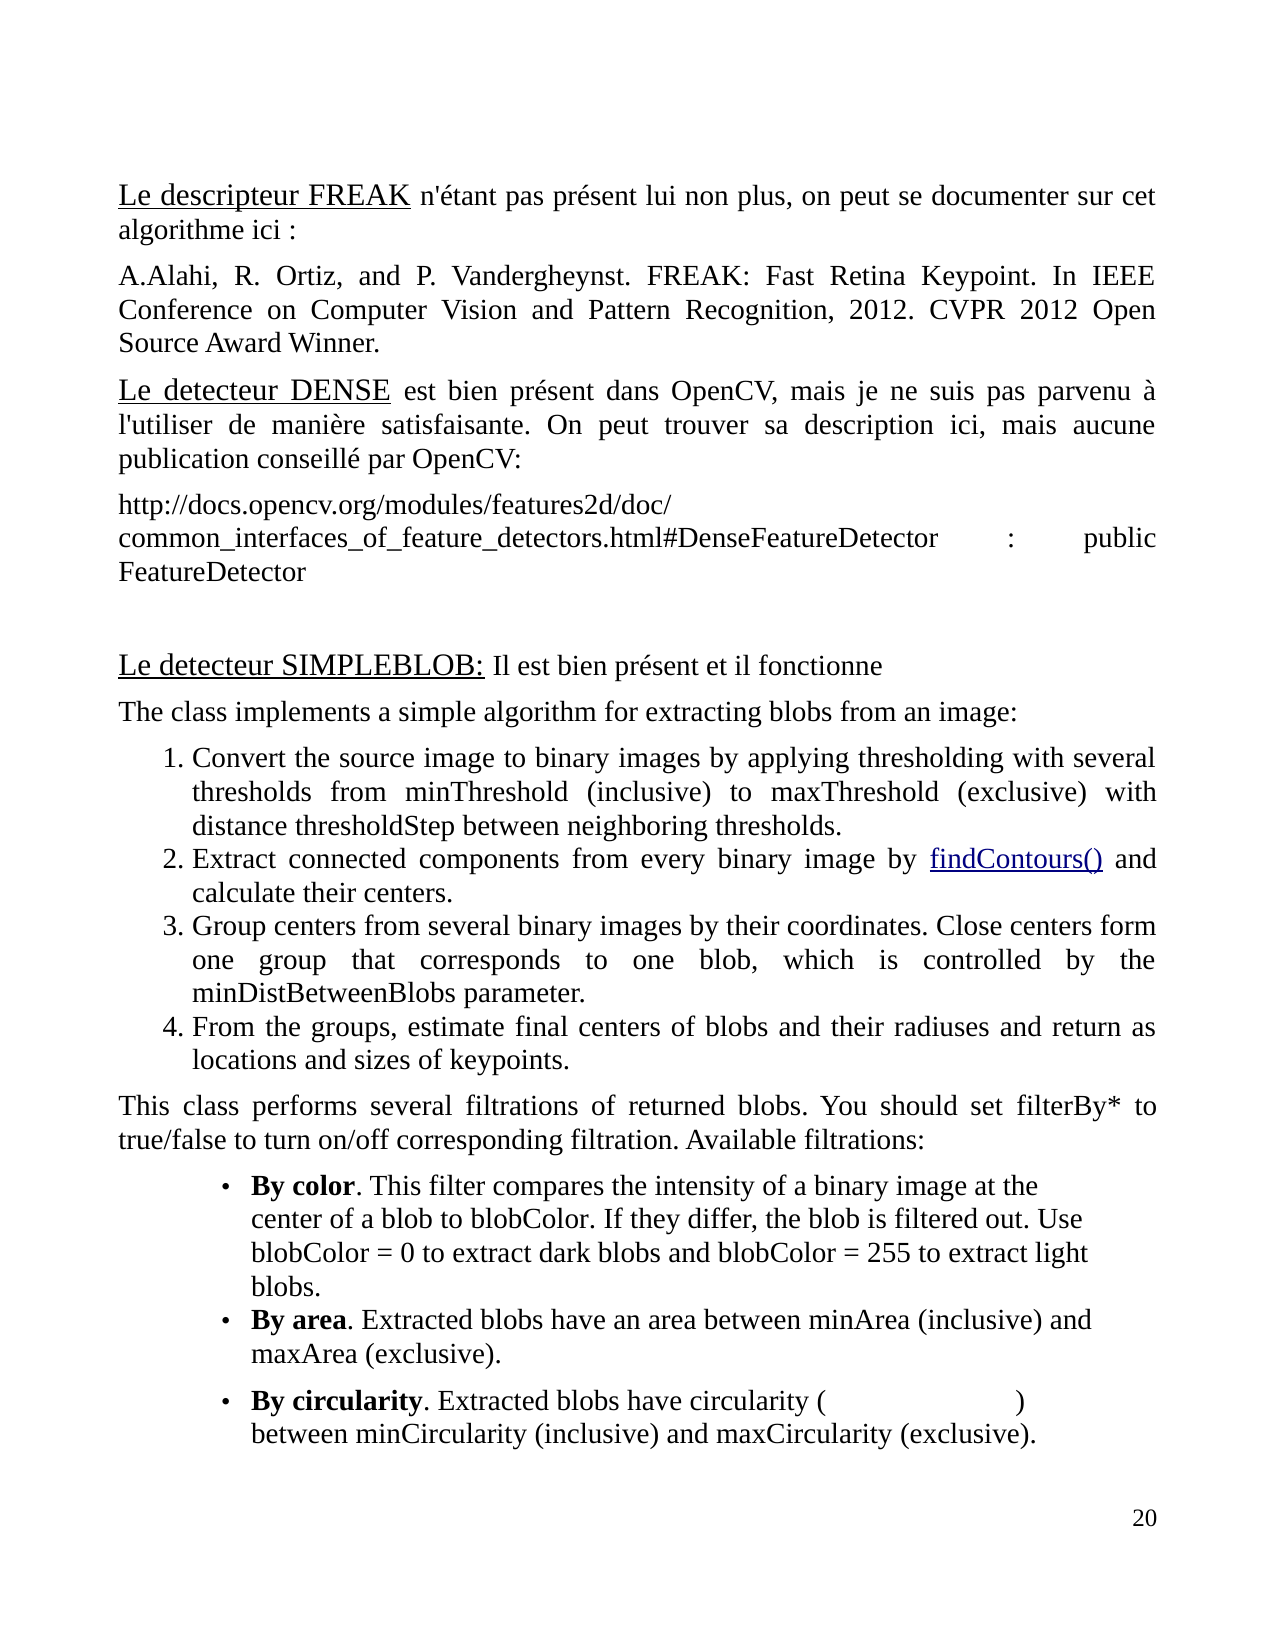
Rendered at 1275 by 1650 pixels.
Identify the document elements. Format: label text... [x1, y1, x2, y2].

list Group centers from several binary images by their coordinates. Close centers form one group that corresponds to one blob, which is controlled by the minDistBetweenBlobs parameter. [162, 908, 1157, 1009]
list From the groups, estimate final centers of blobs and their radiuses and return as locations and sizes of keypoints. [162, 1009, 1157, 1076]
list Extract connected components from every binary image by findContours() and calculate their centers. [162, 841, 1157, 908]
text Le detecteur DENSE est bien présent dans OpenCV, mais je ne suis pas parvenu à l'utiliser de manière satisfaisante. On peut trouver sa description ici, mais aucune publication conseillé par OpenCV: [118, 371, 1157, 474]
text Le descripteur FREAK n'étant pas présent lui non plus, on peut se documenter sur cet algorithme ici : [118, 176, 1157, 246]
list Convert the source image to binary images by applying thresholding with several thresholds from minThreshold (inclusive) to maxThreshold (exclusive) with distance thresholdStep between neighboring thresholds. [162, 741, 1157, 841]
text The class implements a simple algorithm for extracting blobs from an image: [118, 694, 1157, 728]
list By area. Extracted blobs have an area between minArea (inclusive) and maxArea (exclusive). [221, 1302, 1098, 1369]
text A.Alahi, R. Ortiz, and P. Vandergheynst. FREAK: Fast Retina Keypoint. In IEEE Conference on Computer Vision and Pattern Recognition, 2012. CVPR 2012 Open Source Award Winner. [118, 258, 1157, 359]
list By color. This filter compares the intensity of a binary image at the center of a blob to blobColor. If they differ, the blob is filtered out. Use blobColor = 0 to extract dark blobs and blobColor = 255 to extract light blobs. [221, 1168, 1098, 1302]
list By circularity. Extracted blobs have circularity () between minCircularity (inclusive) and maxCircularity (exclusive). [221, 1369, 1098, 1450]
text http://docs.opencv.org/modules/features2d/doc/common_interfaces_of_feature_detectors.html#DenseFeatureDetector : public FeatureDetector [118, 487, 1157, 588]
text This class performs several filtrations of returned blobs. You should set filterBy* to true/false to turn on/off corresponding filtration. Available filtrations: [118, 1088, 1157, 1156]
text Le detecteur SIMPLEBLOB: Il est bien présent et il fonctionne [118, 646, 1157, 682]
